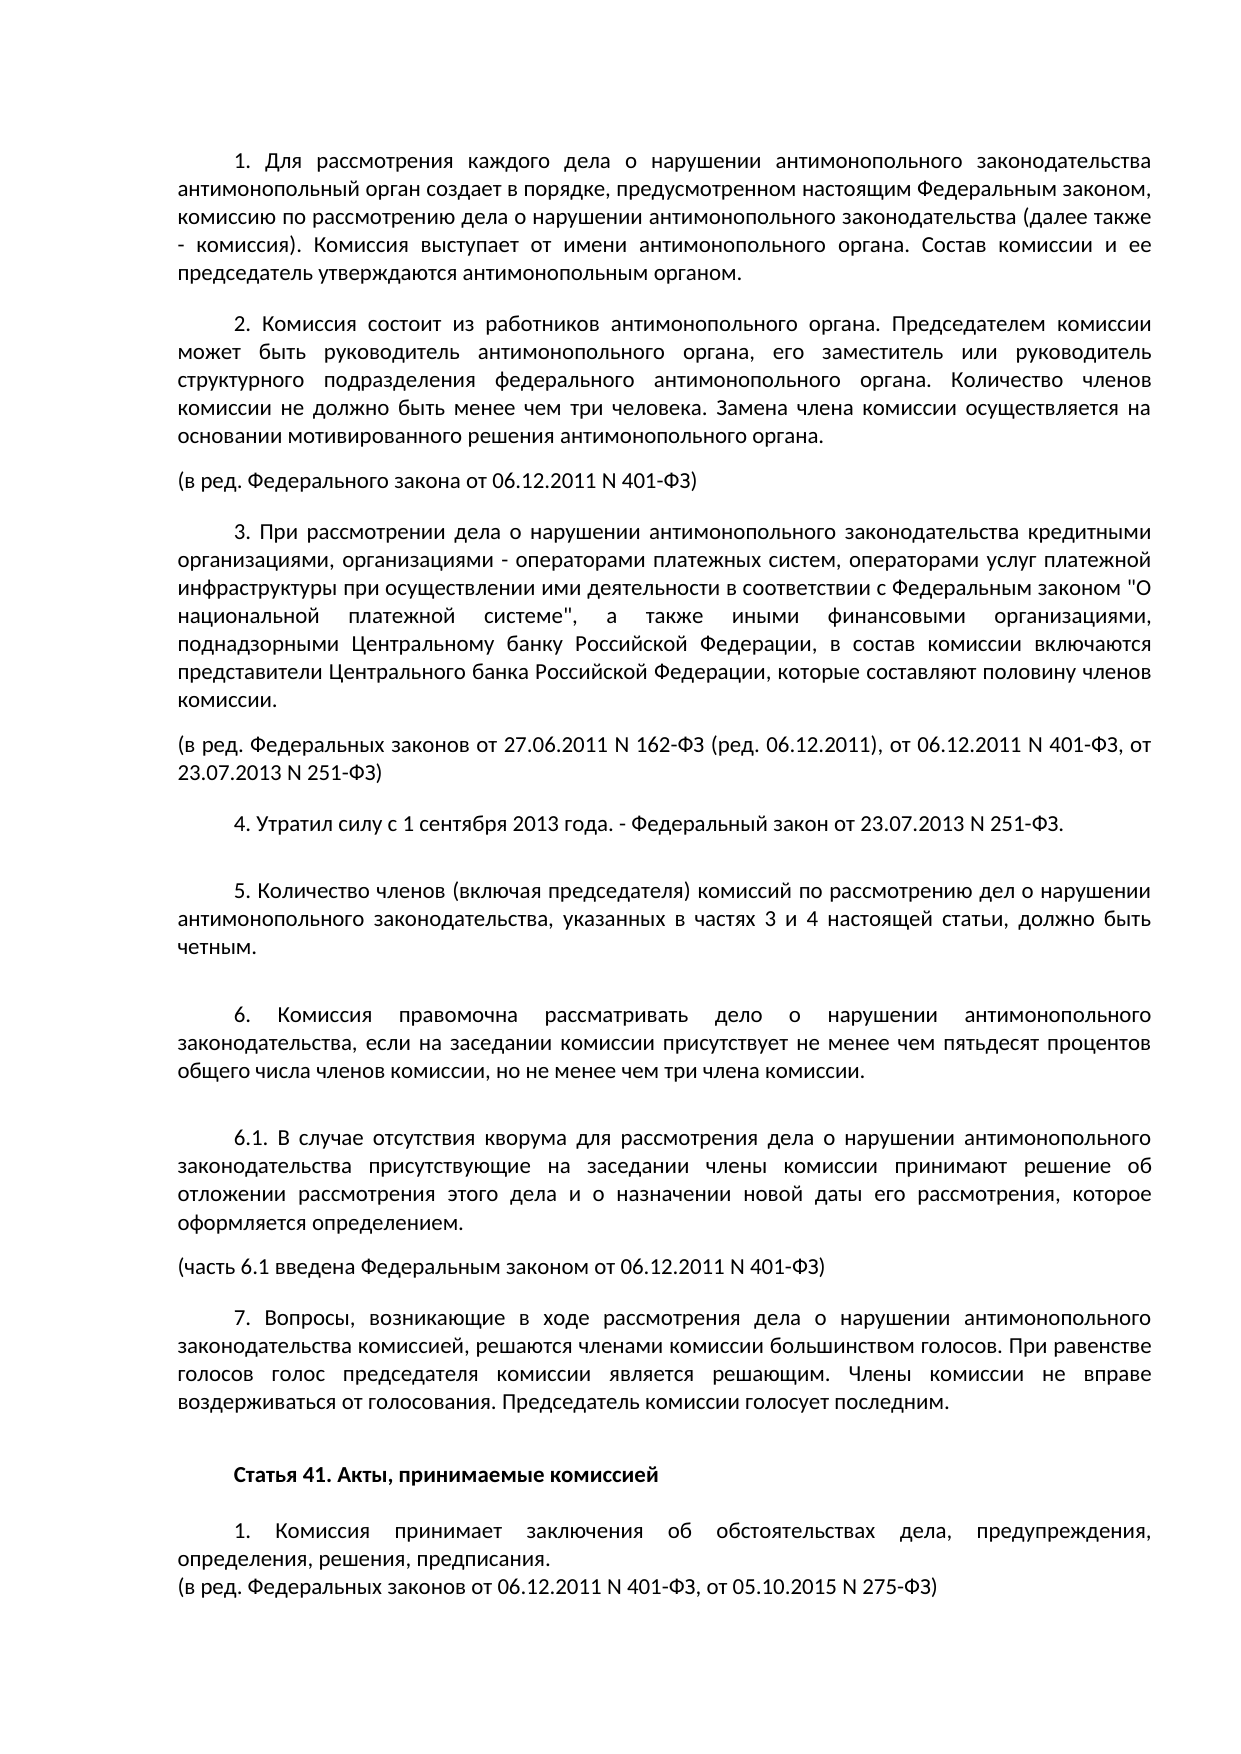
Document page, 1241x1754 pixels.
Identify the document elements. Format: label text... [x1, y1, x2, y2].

text 7. Вопросы, возникающие в ходе рассмотрения дела о нарушении антимонопольного законодательства комиссией, решаются членами комиссии большинством голосов. При равенстве голосов голос председателя комиссии является решающим. Члены комиссии не вправе воздерживаться от голосования. Председатель комиссии голосует последним. [177, 1303, 1152, 1415]
text (в ред. Федерального закона от 06.12.2011 N 401-ФЗ) [177, 466, 1152, 494]
text 1. Для рассмотрения каждого дела о нарушении антимонопольного законодательства антимонопольный орган создает в порядке, предусмотренном настоящим Федеральным законом, комиссию по рассмотрению дела о нарушении антимонопольного законодательства (далее также - комиссия). Комиссия выступает от имени антимонопольного органа. Состав комиссии и ее председатель утверждаются антимонопольным органом. [177, 146, 1152, 286]
text (в ред. Федеральных законов от 06.12.2011 N 401-ФЗ, от 05.10.2015 N 275-ФЗ) [177, 1572, 1152, 1600]
text 4. Утратил силу с 1 сентября 2013 года. - Федеральный закон от 23.07.2013 N 251-ФЗ. [177, 809, 1152, 837]
text 6.1. В случае отсутствия кворума для рассмотрения дела о нарушении антимонопольного законодательства присутствующие на заседании члены комиссии принимают решение об отложении рассмотрения этого дела и о назначении новой даты его рассмотрения, которое оформляется определением. [177, 1123, 1152, 1236]
text (в ред. Федеральных законов от 27.06.2011 N 162-ФЗ (ред. 06.12.2011), от 06.12.2011 N 401-ФЗ, от 23.07.2013 N 251-ФЗ) [177, 730, 1152, 786]
text 2. Комиссия состоит из работников антимонопольного органа. Председателем комиссии может быть руководитель антимонопольного органа, его заместитель или руководитель структурного подразделения федерального антимонопольного органа. Количество членов комиссии не должно быть менее чем три человека. Замена члена комиссии осуществляется на основании мотивированного решения антимонопольного органа. [177, 309, 1152, 449]
text 6. Комиссия правомочна рассматривать дело о нарушении антимонопольного законодательства, если на заседании комиссии присутствует не менее чем пятьдесят процентов общего числа членов комиссии, но не менее чем три члена комиссии. [177, 1000, 1152, 1084]
text 5. Количество членов (включая председателя) комиссий по рассмотрению дел о нарушении антимонопольного законодательства, указанных в частях 3 и 4 настоящей статьи, должно быть четным. [177, 876, 1152, 960]
text (часть 6.1 введена Федеральным законом от 06.12.2011 N 401-ФЗ) [177, 1252, 1152, 1280]
text 1. Комиссия принимает заключения об обстоятельствах дела, предупреждения, определения, решения, предписания. [177, 1516, 1152, 1572]
text 3. При рассмотрении дела о нарушении антимонопольного законодательства кредитными организациями, организациями - операторами платежных систем, операторами услуг платежной инфраструктуры при осуществлении ими деятельности в соответствии с Федеральным законом "О национальной платежной системе", а также иными финансовыми организациями, поднадзорными Центральному банку Российской Федерации, в состав комиссии включаются представители Центрального банка Российской Федерации, которые составляют половину членов комиссии. [177, 517, 1152, 713]
title Статья 41. Акты, принимаемые комиссией [177, 1460, 1152, 1488]
